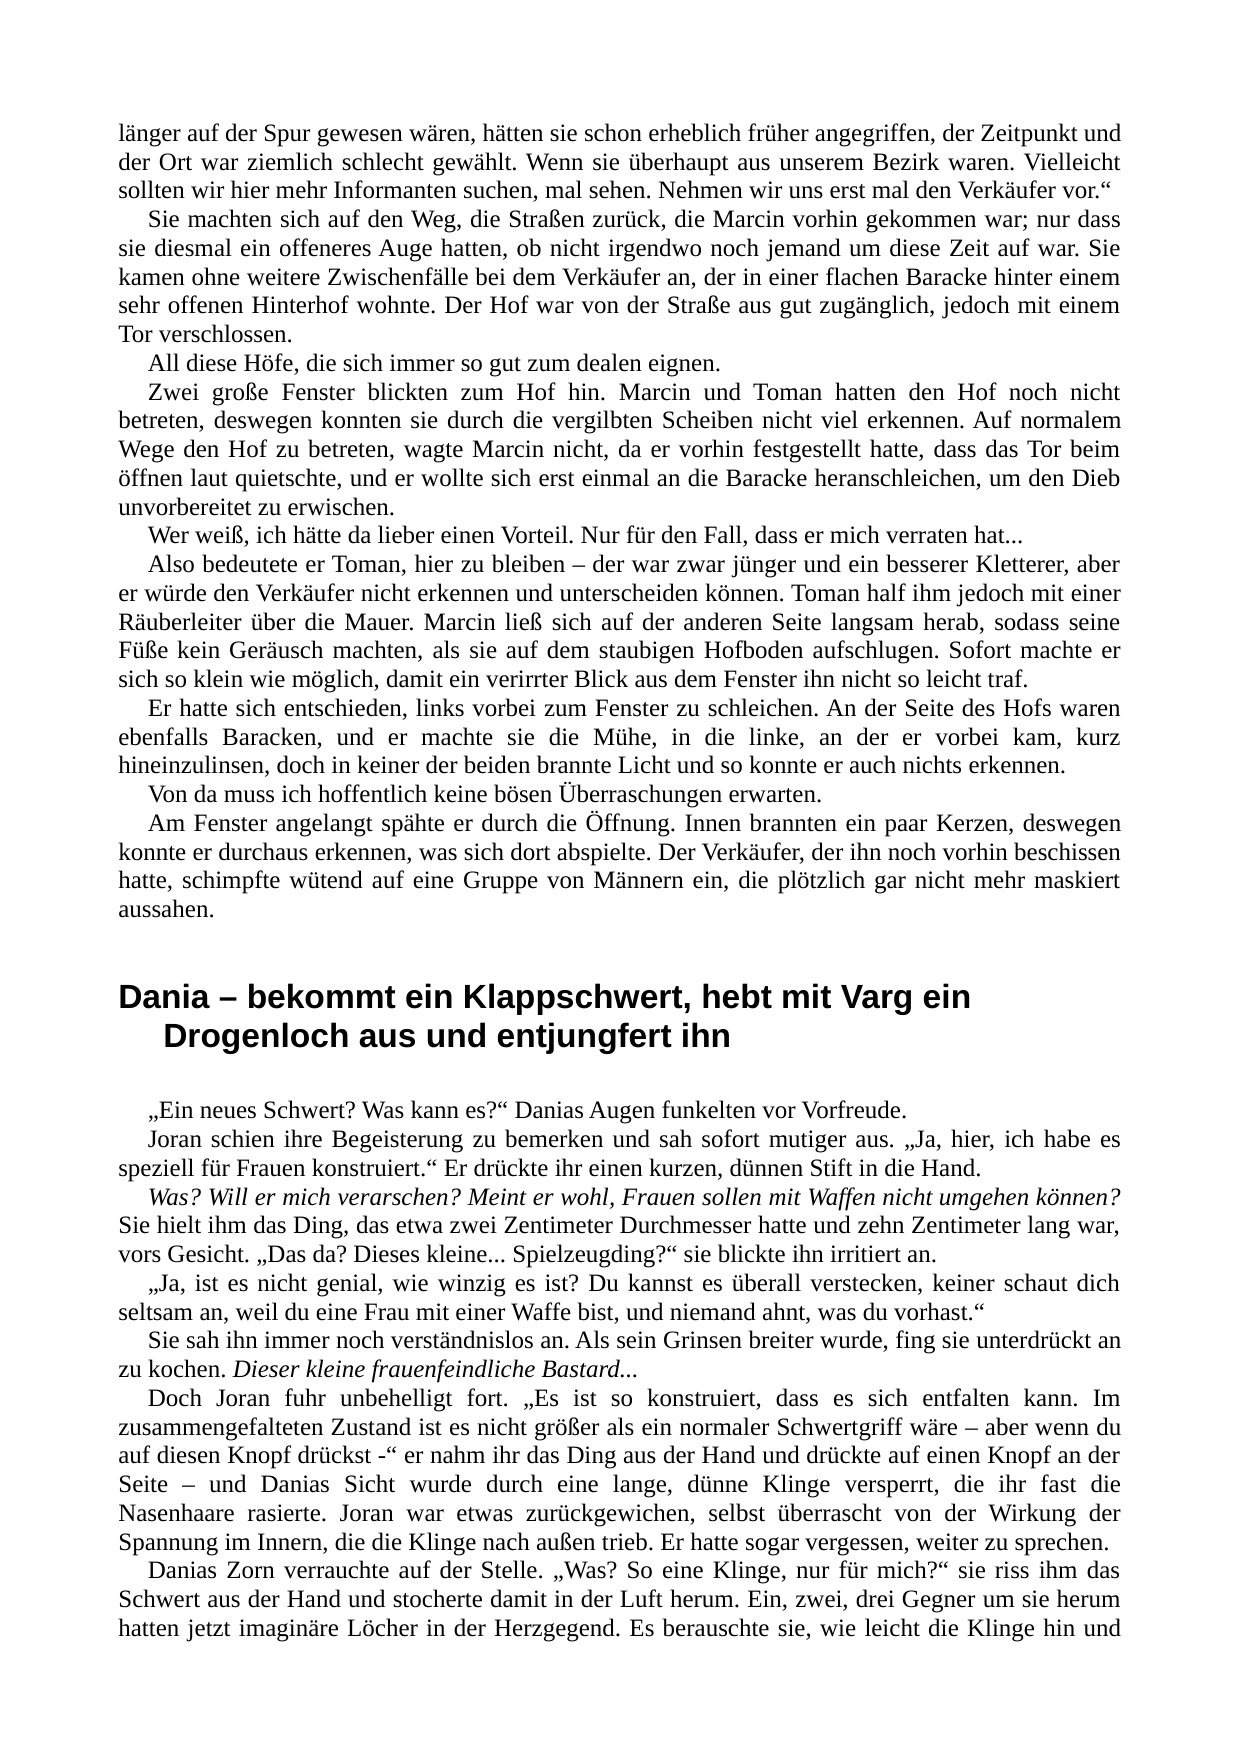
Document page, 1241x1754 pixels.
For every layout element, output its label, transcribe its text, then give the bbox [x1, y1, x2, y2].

text Er hatte sich entschieden, links vorbei zum Fenster zu schleichen. An der Seite des Hofs waren ebenfalls Baracken, und er machte sie die Mühe, in die linke, an der er vorbei kam, kurz hineinzulinsen, doch in keiner der beiden brannte Licht und so konnte er auch nichts erkennen. [118, 693, 1122, 779]
text Zwei große Fenster blickten zum Hof hin. Marcin und Toman hatten den Hof noch nicht betreten, deswegen konnten sie durch die vergilbten Scheiben nicht viel erkennen. Auf normalem Wege den Hof zu betreten, wagte Marcin nicht, da er vorhin festgestellt hatte, dass das Tor beim öffnen laut quietschte, und er wollte sich erst einmal an die Baracke heranschleichen, um den Dieb unvorbereitet zu erwischen. [118, 377, 1122, 521]
text Sie sah ihn immer noch verständnislos an. Als sein Grinsen breiter wurde, fing sie unterdrückt an zu kochen. Dieser kleine frauenfeindliche Bastard... [118, 1325, 1122, 1383]
subtitle Dania – bekommt ein Klappschwert, hebt mit Varg ein Drogenloch aus und entjungfert ihn [118, 977, 1122, 1054]
text „Ja, ist es nicht genial, wie winzig es ist? Du kannst es überall verstecken, keiner schaut dich seltsam an, weil du eine Frau mit einer Waffe bist, und niemand ahnt, was du vorhast.“ [118, 1268, 1122, 1325]
text Am Fenster angelangt spähte er durch die Öffnung. Innen brannten ein paar Kerzen, deswegen konnte er durchaus erkennen, was sich dort abspielte. Der Verkäufer, der ihn noch vorhin beschissen hatte, schimpfte wütend auf eine Gruppe von Männern ein, die plötzlich gar nicht mehr maskiert aussahen. [118, 808, 1122, 923]
text Was? Will er mich verarschen? Meint er wohl, Frauen sollen mit Waffen nicht umgehen können? Sie hielt ihm das Ding, das etwa zwei Zentimeter Durchmesser hatte und zehn Zentimeter lang war, vors Gesicht. „Das da? Dieses kleine... Spielzeugding?“ sie blickte ihn irritiert an. [118, 1182, 1122, 1268]
text Also bedeutete er Toman, hier zu bleiben – der war zwar jünger und ein besserer Kletterer, aber er würde den Verkäufer nicht erkennen und unterscheiden können. Toman half ihm jedoch mit einer Räuberleiter über die Mauer. Marcin ließ sich auf der anderen Seite langsam herab, sodass seine Füße kein Geräusch machten, als sie auf dem staubigen Hofboden aufschlugen. Sofort machte er sich so klein wie möglich, damit ein verirrter Blick aus dem Fenster ihn nicht so leicht traf. [118, 549, 1122, 693]
text länger auf der Spur gewesen wären, hätten sie schon erheblich früher angegriffen, der Zeitpunkt und der Ort war ziemlich schlecht gewählt. Wenn sie überhaupt aus unserem Bezirk waren. Vielleicht sollten wir hier mehr Informanten suchen, mal sehen. Nehmen wir uns erst mal den Verkäufer vor.“ [118, 118, 1122, 204]
text Wer weiß, ich hätte da lieber einen Vorteil. Nur für den Fall, dass er mich verraten hat... [118, 521, 1122, 549]
text Von da muss ich hoffentlich keine bösen Überraschungen erwarten. [118, 779, 1122, 808]
text Doch Joran fuhr unbehelligt fort. „Es ist so konstruiert, dass es sich entfalten kann. Im zusammengefalteten Zustand ist es nicht größer als ein normaler Schwertgriff wäre – aber wenn du auf diesen Knopf drückst -“ er nahm ihr das Ding aus der Hand und drückte auf einen Knopf an der Seite – und Danias Sicht wurde durch eine lange, dünne Klinge versperrt, die ihr fast die Nasenhaare rasierte. Joran war etwas zurückgewichen, selbst überrascht von der Wirkung der Spannung im Innern, die die Klinge nach außen trieb. Er hatte sogar vergessen, weiter zu sprechen. [118, 1383, 1122, 1555]
text Joran schien ihre Begeisterung zu bemerken und sah sofort mutiger aus. „Ja, hier, ich habe es speziell für Frauen konstruiert.“ Er drückte ihr einen kurzen, dünnen Stift in die Hand. [118, 1124, 1122, 1182]
text „Ein neues Schwert? Was kann es?“ Danias Augen funkelten vor Vorfreude. [118, 1095, 1122, 1124]
text Danias Zorn verrauchte auf der Stelle. „Was? So eine Klinge, nur für mich?“ sie riss ihm das Schwert aus der Hand und stocherte damit in der Luft herum. Ein, zwei, drei Gegner um sie herum hatten jetzt imaginäre Löcher in der Herzgegend. Es berauschte sie, wie leicht die Klinge hin und [118, 1555, 1122, 1642]
text All diese Höfe, die sich immer so gut zum dealen eignen. [118, 348, 1122, 377]
text Sie machten sich auf den Weg, die Straßen zurück, die Marcin vorhin gekommen war; nur dass sie diesmal ein offeneres Auge hatten, ob nicht irgendwo noch jemand um diese Zeit auf war. Sie kamen ohne weitere Zwischenfälle bei dem Verkäufer an, der in einer flachen Baracke hinter einem sehr offenen Hinterhof wohnte. Der Hof war von der Straße aus gut zugänglich, jedoch mit einem Tor verschlossen. [118, 204, 1122, 348]
